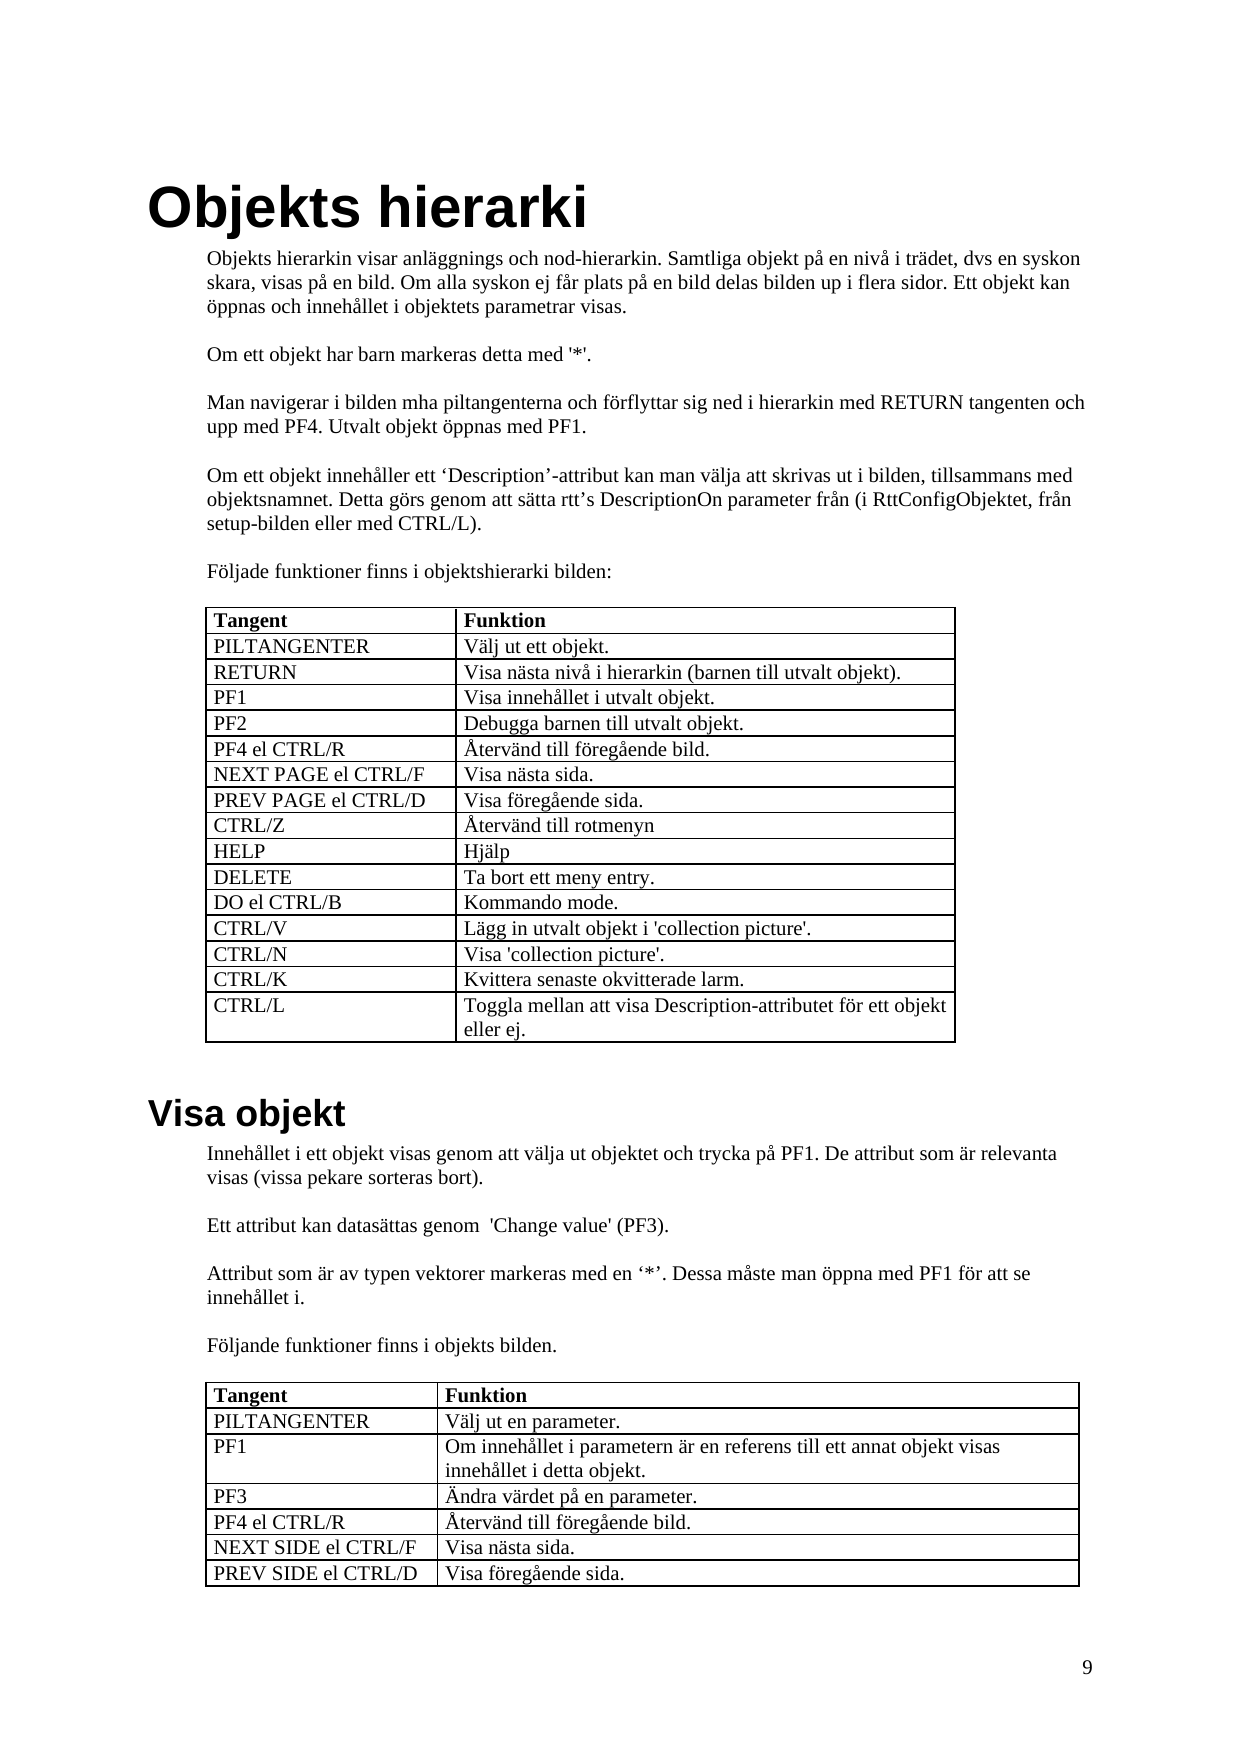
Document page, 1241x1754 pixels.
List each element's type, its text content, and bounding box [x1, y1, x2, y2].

table_cell RETURN [207, 660, 455, 684]
table_cell Välj ut ett objekt. [457, 634, 954, 658]
text Om ett objekt har barn markeras detta med '*'. [207, 342, 1093, 366]
text Följade funktioner finns i objektshierarki bilden: [207, 559, 1093, 583]
table_cell CTRL/V [207, 916, 455, 940]
table_cell Visa föregående sida. [438, 1561, 1078, 1585]
table_cell PF4 el CTRL/R [207, 1510, 437, 1534]
text Följande funktioner finns i objekts bilden. [207, 1333, 1093, 1357]
table_header Tangent [207, 1383, 437, 1407]
table_cell Visa nästa nivå i hierarkin (barnen till utvalt objekt). [457, 660, 954, 684]
table_cell Visa nästa sida. [457, 762, 954, 786]
table_cell PF1 [207, 685, 455, 709]
table_cell HELP [207, 839, 455, 863]
table_cell Toggla mellan att visa Description-attributet för ett objekt eller ej. [457, 993, 954, 1041]
text Man navigerar i bilden mha piltangenterna och förflyttar sig ned i hierarkin med RETURN tangenten och upp med PF4. Utvalt objekt öppnas med PF1. [207, 390, 1093, 438]
table_cell Visa föregående sida. [457, 788, 954, 812]
table_cell Om innehållet i parametern är en referens till ett annat objekt visas innehållet i detta objekt. [438, 1435, 1078, 1482]
text Innehållet i ett objekt visas genom att välja ut objektet och trycka på PF1. De attribut som är relevanta visas (vissa pekare sorteras bort). [207, 1141, 1093, 1189]
table_cell Välj ut en parameter. [438, 1409, 1078, 1433]
table_cell PF3 [207, 1484, 437, 1508]
table_cell PREV PAGE el CTRL/D [207, 788, 455, 812]
table_header Tangent [207, 608, 456, 632]
table_cell Kvittera senaste okvitterade larm. [457, 967, 954, 991]
table_cell PILTANGENTER [207, 1409, 437, 1433]
table_cell CTRL/N [207, 942, 455, 966]
table_cell Återvänd till föregående bild. [457, 737, 954, 761]
table_cell PREV SIDE el CTRL/D [207, 1561, 437, 1585]
table_cell Visa nästa sida. [438, 1535, 1078, 1559]
subtitle Visa objekt [148, 1092, 1093, 1135]
table_cell Återvänd till föregående bild. [438, 1510, 1078, 1534]
table_cell CTRL/Z [207, 813, 455, 837]
table_cell PILTANGENTER [207, 634, 455, 658]
table_cell PF2 [207, 711, 455, 735]
subtitle Objekts hierarki [148, 173, 1093, 240]
table_cell PF1 [207, 1435, 437, 1482]
table_cell Återvänd till rotmenyn [457, 813, 954, 837]
table_cell DO el CTRL/B [207, 890, 455, 914]
table_cell Kommando mode. [457, 890, 954, 914]
table_header Funktion [457, 608, 954, 632]
table_cell Ändra värdet på en parameter. [438, 1484, 1078, 1508]
table_cell DELETE [207, 865, 455, 889]
text Objekts hierarkin visar anläggnings och nod-hierarkin. Samtliga objekt på en nivå i trädet, dvs en syskon skara, visas på en bild. Om alla syskon ej får plats på en bild delas bilden up i flera sidor. Ett objekt kan öppnas och innehållet i objektets parametrar visas. [207, 246, 1093, 318]
text Attribut som är av typen vektorer markeras med en ‘*’. Dessa måste man öppna med PF1 för att se innehållet i. [207, 1261, 1093, 1309]
table_cell Lägg in utvalt objekt i 'collection picture'. [457, 916, 954, 940]
text Ett attribut kan datasättas genom 'Change value' (PF3). [207, 1213, 1093, 1237]
table_cell Hjälp [457, 839, 954, 863]
table_cell CTRL/K [207, 967, 455, 991]
table_cell CTRL/L [207, 993, 455, 1041]
text Om ett objekt innehåller ett ‘Description’-attribut kan man välja att skrivas ut i bilden, tillsammans med objektsnamnet. Detta görs genom att sätta rtt’s DescriptionOn parameter från (i RttConfigObjektet, från setup-bilden eller med CTRL/L). [207, 462, 1093, 535]
table_cell NEXT PAGE el CTRL/F [207, 762, 455, 786]
table_cell Ta bort ett meny entry. [457, 865, 954, 889]
table_cell PF4 el CTRL/R [207, 737, 455, 761]
table_header Funktion [438, 1383, 1078, 1407]
table_cell Debugga barnen till utvalt objekt. [457, 711, 954, 735]
table_cell Visa innehållet i utvalt objekt. [457, 685, 954, 709]
table_cell Visa 'collection picture'. [457, 942, 954, 966]
table_cell NEXT SIDE el CTRL/F [207, 1535, 437, 1559]
